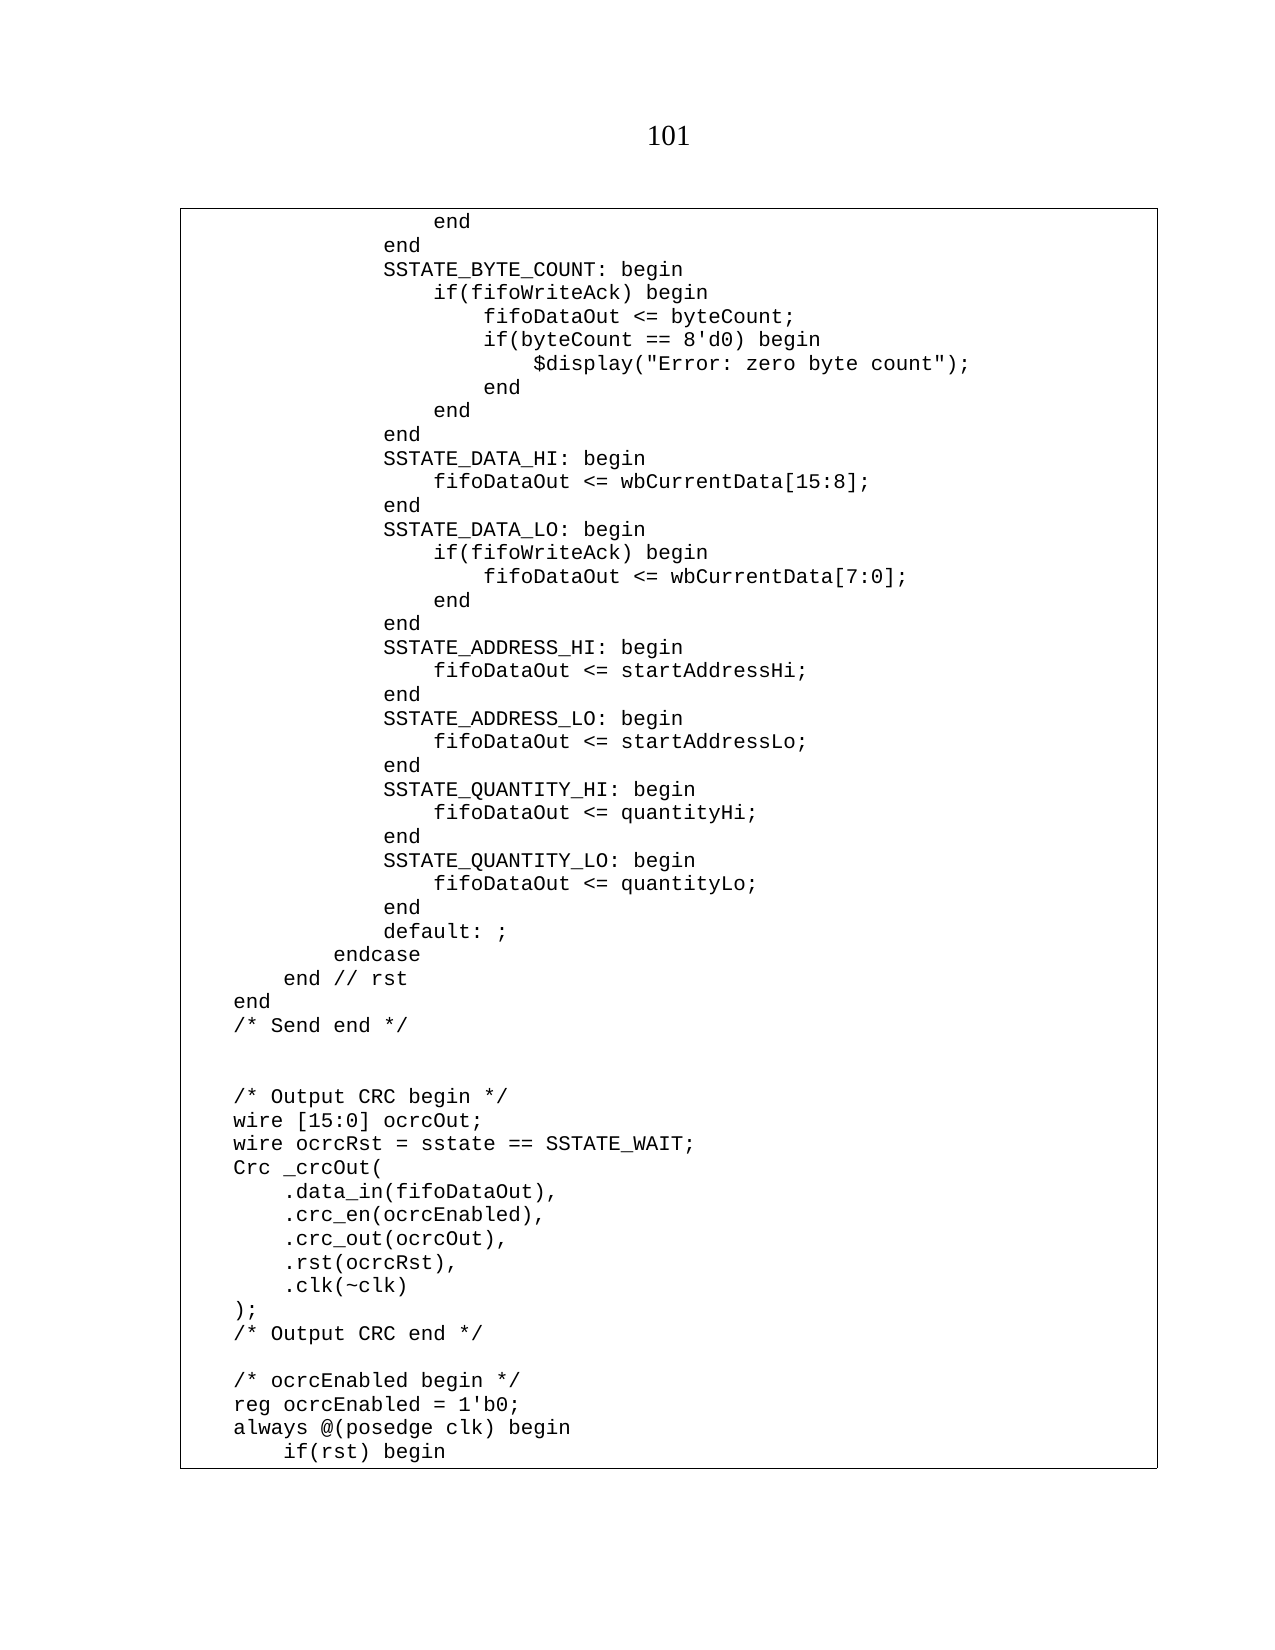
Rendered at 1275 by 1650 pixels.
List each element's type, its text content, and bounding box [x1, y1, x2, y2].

text SSTATE_QUANTITY_LO: begin [181, 847, 1157, 870]
text fifoDataOut <= quantityHi; [181, 799, 1157, 823]
text .crc_en(ocrcEnabled), [181, 1201, 1157, 1225]
text SSTATE_DATA_HI: begin [181, 444, 1157, 468]
text end [181, 988, 1157, 1012]
text if(byteCount == 8'd0) begin [181, 326, 1157, 350]
text end [181, 752, 1157, 776]
text end [181, 232, 1157, 255]
text end [181, 586, 1157, 610]
text /* Send end */ [181, 1012, 1157, 1039]
text Crc _crcOut( [181, 1154, 1157, 1178]
text end // rst [181, 965, 1157, 988]
text /* Output CRC end */ [181, 1319, 1157, 1346]
text .data_in(fifoDataOut), [181, 1178, 1157, 1201]
text if(fifoWriteAck) begin [181, 539, 1157, 563]
text reg ocrcEnabled = 1'b0; [181, 1390, 1157, 1414]
text /* Output CRC begin */ [181, 1083, 1157, 1107]
text if(rst) begin [181, 1438, 1157, 1468]
text ); [181, 1296, 1157, 1319]
text $display("Error: zero byte count"); [181, 350, 1157, 374]
text if(fifoWriteAck) begin [181, 279, 1157, 303]
text wire ocrcRst = sstate == SSTATE_WAIT; [181, 1130, 1157, 1154]
text SSTATE_ADDRESS_LO: begin [181, 705, 1157, 728]
text end [181, 681, 1157, 705]
text wire [15:0] ocrcOut; [181, 1107, 1157, 1130]
text .crc_out(ocrcOut), [181, 1225, 1157, 1248]
text endcase [181, 941, 1157, 965]
text end [181, 421, 1157, 444]
text fifoDataOut <= startAddressHi; [181, 657, 1157, 681]
text end [181, 374, 1157, 397]
text end [181, 823, 1157, 847]
text /* ocrcEnabled begin */ [181, 1367, 1157, 1390]
text fifoDataOut <= quantityLo; [181, 870, 1157, 894]
text .rst(ocrcRst), [181, 1248, 1157, 1272]
text end [181, 397, 1157, 421]
text end [181, 610, 1157, 634]
text fifoDataOut <= startAddressLo; [181, 728, 1157, 752]
text SSTATE_BYTE_COUNT: begin [181, 255, 1157, 279]
text SSTATE_DATA_LO: begin [181, 516, 1157, 539]
text .clk(~clk) [181, 1272, 1157, 1296]
text SSTATE_ADDRESS_HI: begin [181, 634, 1157, 657]
text end [181, 209, 1157, 232]
text fifoDataOut <= byteCount; [181, 303, 1157, 326]
text fifoDataOut <= wbCurrentData[15:8]; [181, 468, 1157, 492]
text always @(posedge clk) begin [181, 1414, 1157, 1438]
text end [181, 894, 1157, 917]
text end [181, 492, 1157, 516]
text SSTATE_QUANTITY_HI: begin [181, 776, 1157, 799]
text default: ; [181, 917, 1157, 941]
text fifoDataOut <= wbCurrentData[7:0]; [181, 563, 1157, 586]
